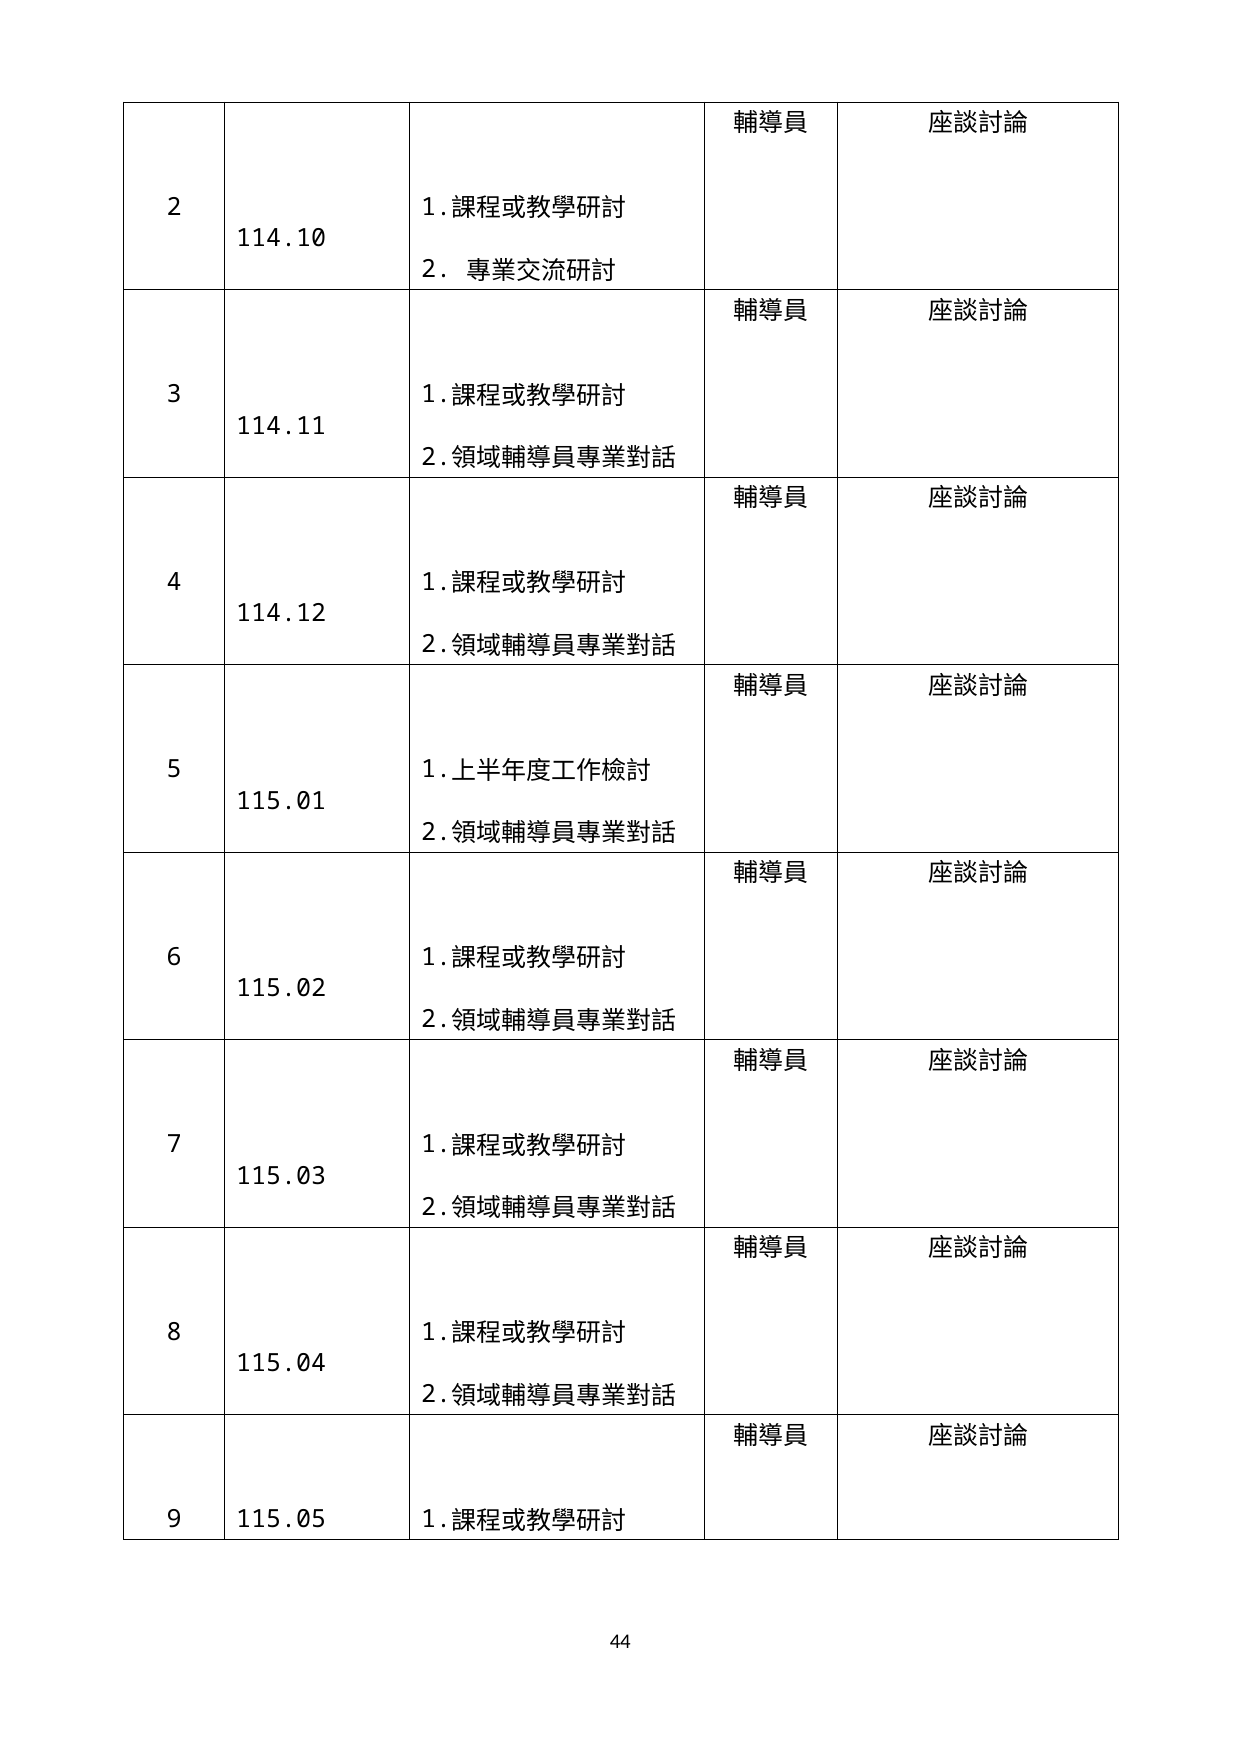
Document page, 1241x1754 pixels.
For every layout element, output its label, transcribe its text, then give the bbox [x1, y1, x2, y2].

table_cell 輔導員 [705, 665, 837, 852]
table_cell 座談討論 [838, 290, 1118, 477]
table_cell 輔導員 [705, 290, 837, 477]
table_cell 4 [124, 478, 224, 664]
table_cell 1.課程或教學研討 [410, 1415, 704, 1539]
table_cell 114.12 [225, 478, 409, 664]
table_cell 輔導員 [705, 1228, 837, 1414]
table_cell 115.04 [225, 1228, 409, 1414]
table_cell 5 [124, 665, 224, 852]
table_cell 1.課程或教學研討 2.領域輔導員專業對話 [410, 853, 704, 1039]
table_cell 1.課程或教學研討 2.領域輔導員專業對話 [410, 1040, 704, 1227]
table_cell 輔導員 [705, 1415, 837, 1539]
table_cell 114.11 [225, 290, 409, 477]
table_cell 6 [124, 853, 224, 1039]
table_cell 座談討論 [838, 665, 1118, 852]
table_cell 1.上半年度工作檢討 2.領域輔導員專業對話 [410, 665, 704, 852]
table_cell 輔導員 [705, 478, 837, 664]
table_cell 114.10 [225, 103, 409, 289]
table_cell 2 [124, 103, 224, 289]
table_cell 座談討論 [838, 478, 1118, 664]
table_cell 輔導員 [705, 103, 837, 289]
table_cell 9 [124, 1415, 224, 1539]
table_cell 座談討論 [838, 1228, 1118, 1414]
table_cell 輔導員 [705, 853, 837, 1039]
table_cell 1.課程或教學研討 2.領域輔導員專業對話 [410, 290, 704, 477]
table_cell 1.課程或教學研討 2. 專業交流研討 [410, 103, 704, 289]
table_cell 輔導員 [705, 1040, 837, 1227]
table_cell 115.01 [225, 665, 409, 852]
table_cell 115.02 [225, 853, 409, 1039]
table_cell 1.課程或教學研討 2.領域輔導員專業對話 [410, 1228, 704, 1414]
table_cell 115.03 [225, 1040, 409, 1227]
table_cell 3 [124, 290, 224, 477]
table_cell 7 [124, 1040, 224, 1227]
table_cell 座談討論 [838, 103, 1118, 289]
table_cell 座談討論 [838, 853, 1118, 1039]
table_cell 座談討論 [838, 1040, 1118, 1227]
table_cell 115.05 [225, 1415, 409, 1539]
table_cell 1.課程或教學研討 2.領域輔導員專業對話 [410, 478, 704, 664]
table_cell 8 [124, 1228, 224, 1414]
table_cell 座談討論 [838, 1415, 1118, 1539]
